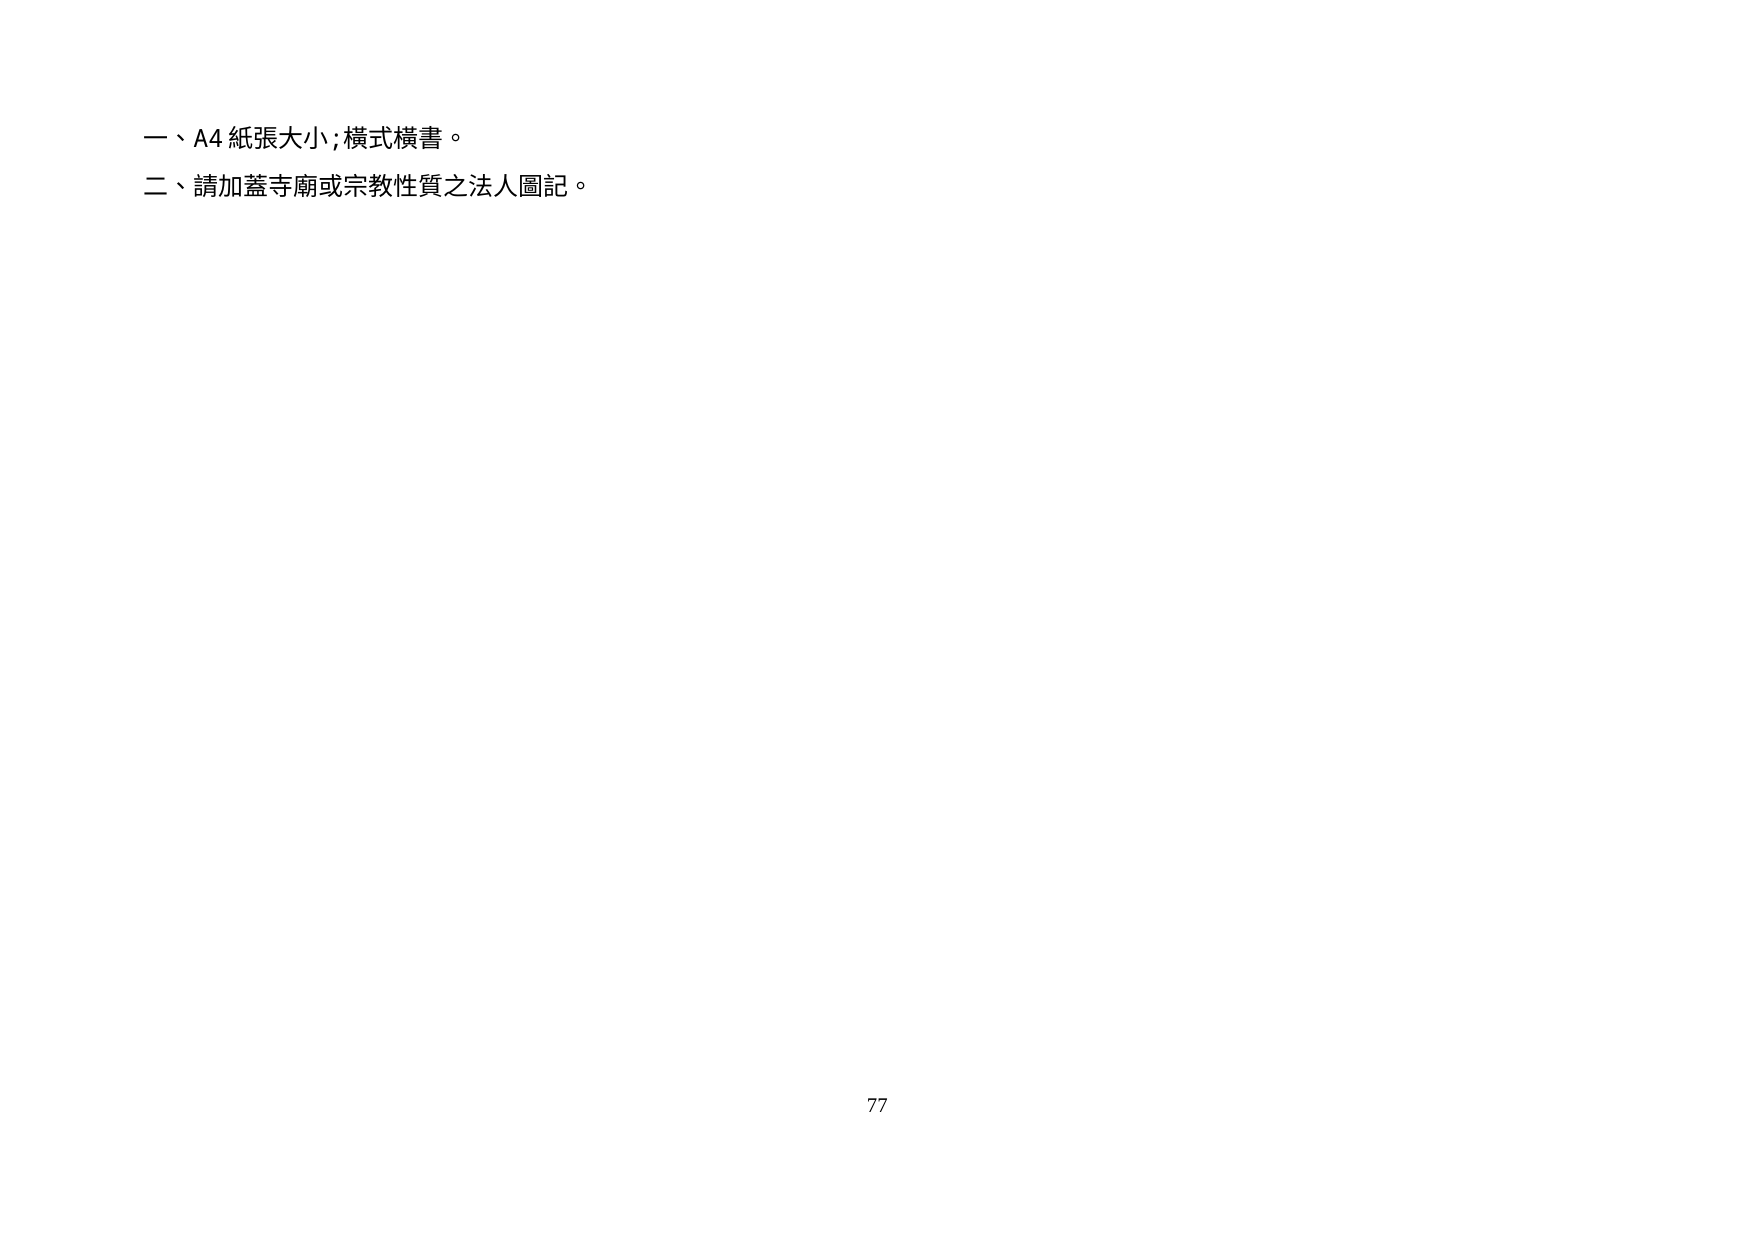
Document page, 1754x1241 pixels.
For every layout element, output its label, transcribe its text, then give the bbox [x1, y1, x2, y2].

text 一、A4紙張大小;橫式橫書。 [143, 118, 1636, 154]
text 二、請加蓋寺廟或宗教性質之法人圖記。 [143, 167, 1636, 203]
